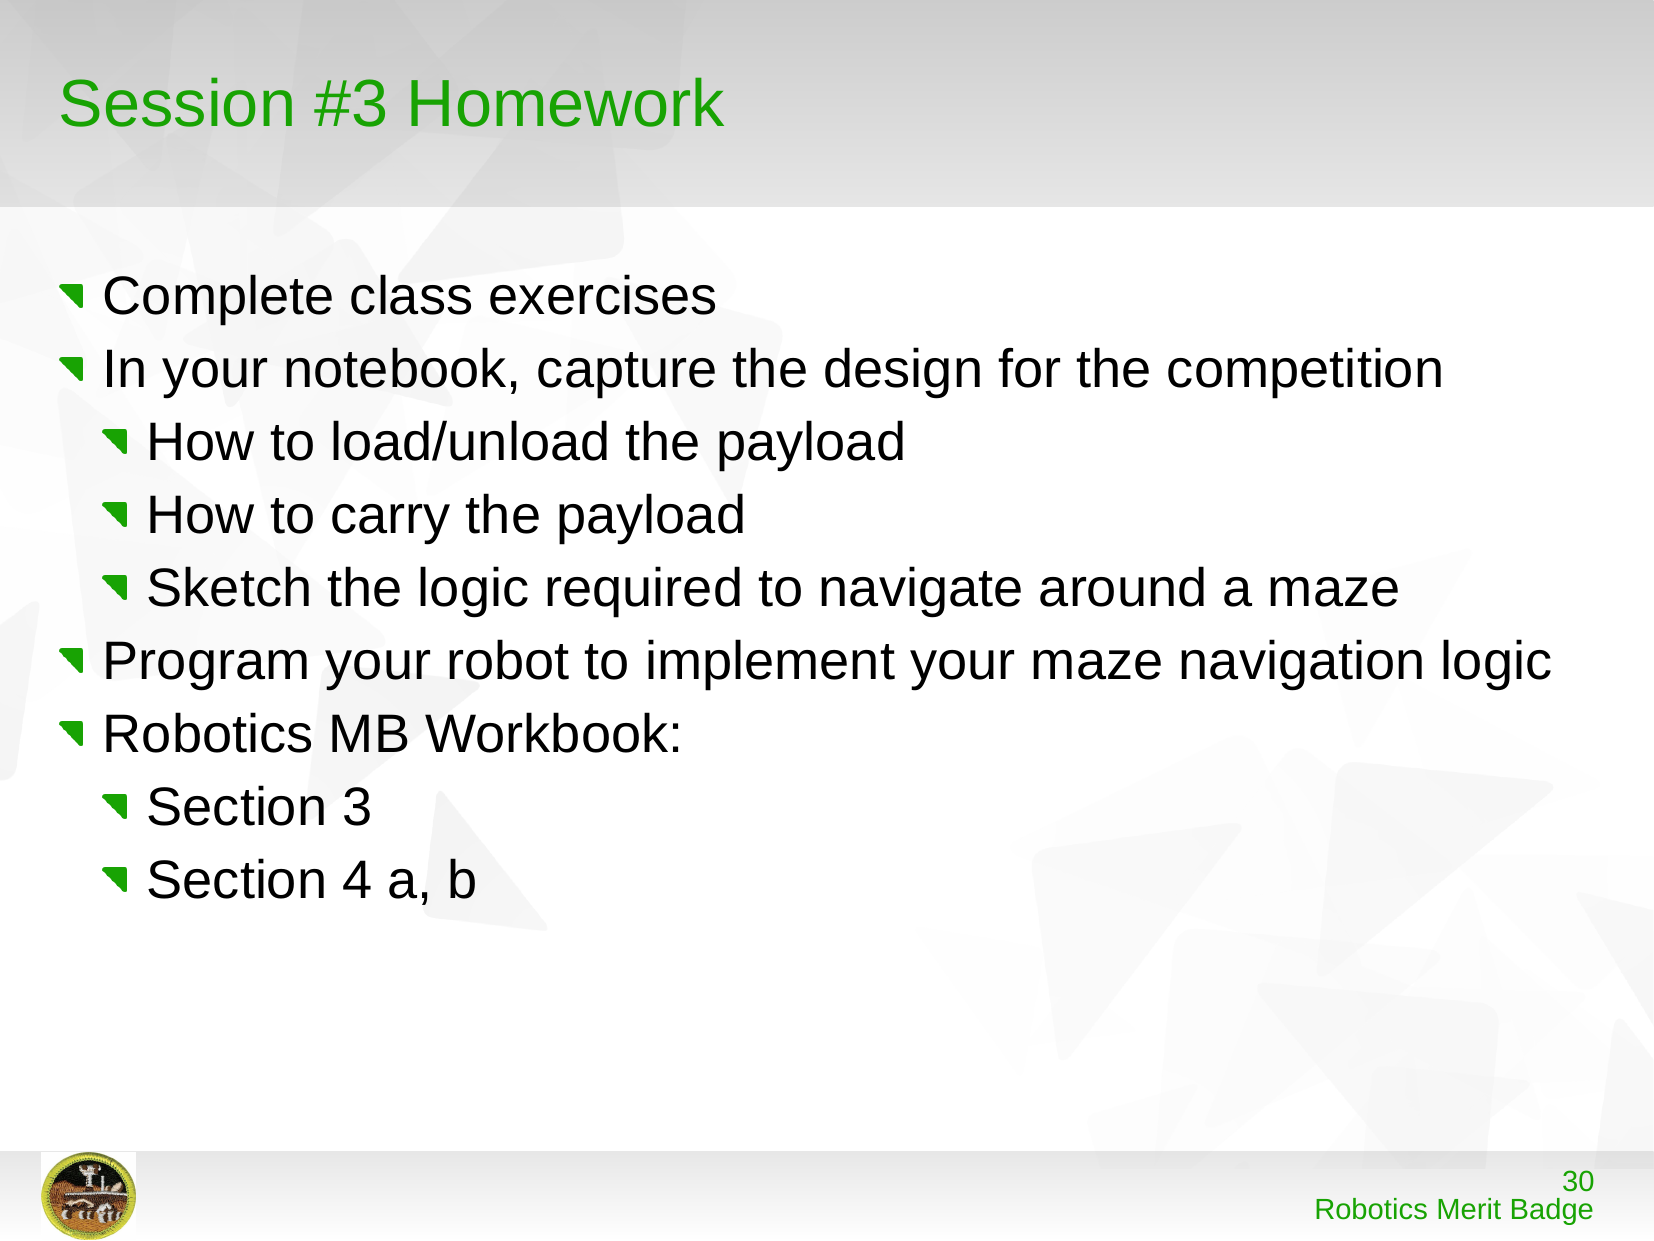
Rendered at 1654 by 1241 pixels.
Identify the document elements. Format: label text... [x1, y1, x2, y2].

picture [915, 548, 1654, 1169]
list Complete class exercises In your notebook, capture the design for the competition How to load/unload the payload How to carry the payload Sketch the logic required to navigate around a maze Program your robot to implement your maze navigation logic Robotics MB Workbook: Section 3 Section 4 a, b [59, 265, 1595, 910]
title Session #3 Homework [59, 29, 1595, 178]
picture [41, 1152, 136, 1240]
picture [0, 0, 783, 931]
